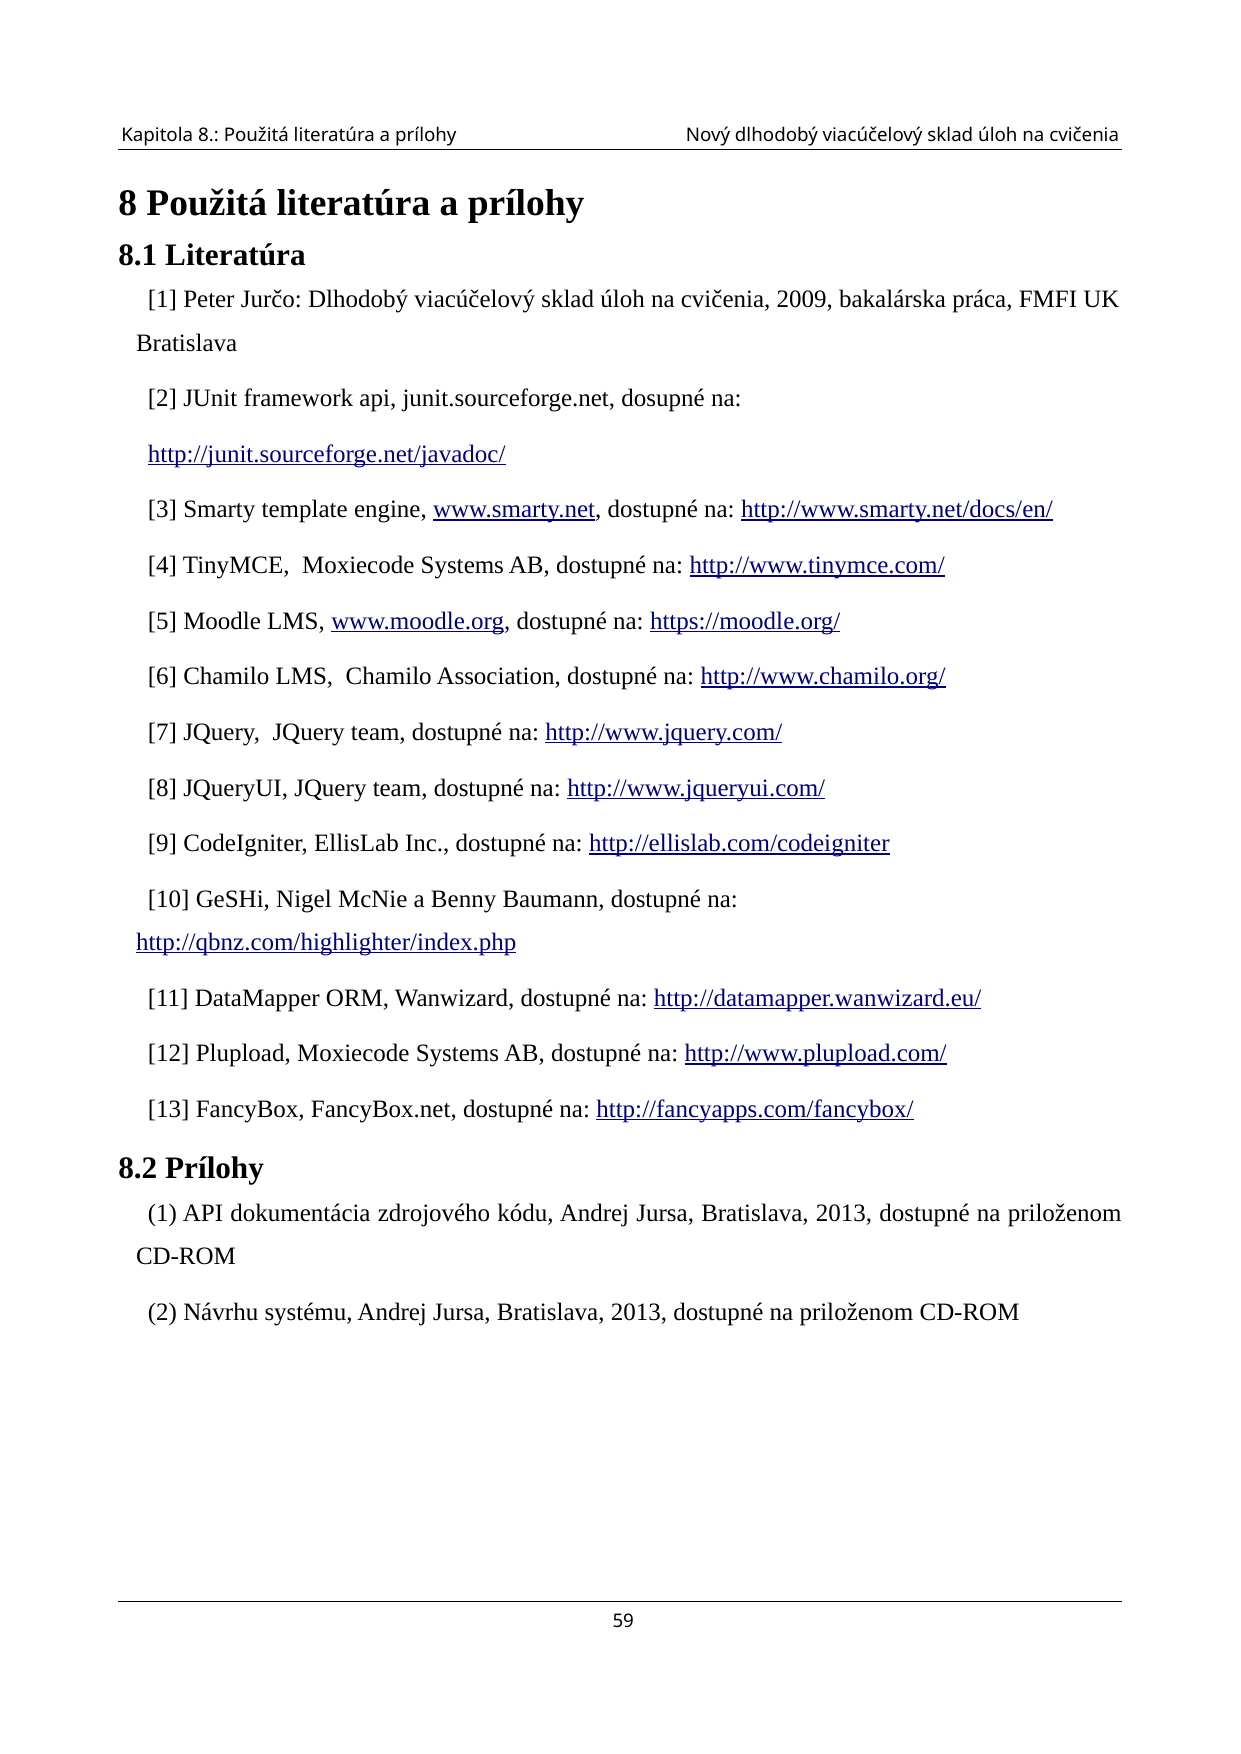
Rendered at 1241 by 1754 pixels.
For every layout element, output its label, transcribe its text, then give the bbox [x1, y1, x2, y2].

text [9] CodeIgniter, EllisLab Inc., dostupné na: http://ellislab.com/codeigniter [136, 828, 1122, 857]
text [8] JQueryUI, JQuery team, dostupné na: http://www.jqueryui.com/ [136, 773, 1122, 801]
text (2) Návrhu systému, Andrej Jursa, Bratislava, 2013, dostupné na priloženom CD-ROM [136, 1297, 1122, 1325]
text http://junit.sourceforge.net/javadoc/ [136, 439, 1122, 468]
subtitle Prílohy [118, 1149, 1122, 1185]
text [10] GeSHi, Nigel McNie a Benny Baumann, dostupné na: http://qbnz.com/highlighter/index.php [136, 884, 1122, 956]
text [5] Moodle LMS, www.moodle.org, dostupné na: https://moodle.org/ [136, 606, 1122, 634]
subtitle Použitá literatúra a prílohy [118, 181, 1122, 224]
text [4] TinyMCE, Moxiecode Systems AB, dostupné na: http://www.tinymce.com/ [136, 550, 1122, 579]
text (1) API dokumentácia zdrojového kódu, Andrej Jursa, Bratislava, 2013, dostupné na priloženom CD-ROM [136, 1198, 1122, 1270]
text [2] JUnit framework api, junit.sourceforge.net, dosupné na: [136, 383, 1122, 412]
text [1] Peter Jurčo: Dlhodobý viacúčelový sklad úloh na cvičenia, 2009, bakalárska práca, FMFI UK Bratislava [136, 284, 1122, 356]
text [12] Plupload, Moxiecode Systems AB, dostupné na: http://www.plupload.com/ [136, 1038, 1122, 1067]
text [6] Chamilo LMS, Chamilo Association, dostupné na: http://www.chamilo.org/ [136, 661, 1122, 690]
text [7] JQuery, JQuery team, dostupné na: http://www.jquery.com/ [136, 717, 1122, 746]
text [11] DataMapper ORM, Wanwizard, dostupné na: http://datamapper.wanwizard.eu/ [136, 983, 1122, 1011]
text [13] FancyBox, FancyBox.net, dostupné na: http://fancyapps.com/fancybox/ [136, 1094, 1122, 1123]
subtitle Literatúra [118, 236, 1122, 272]
text [3] Smarty template engine, www.smarty.net, dostupné na: http://www.smarty.net/docs/en/ [136, 494, 1122, 523]
